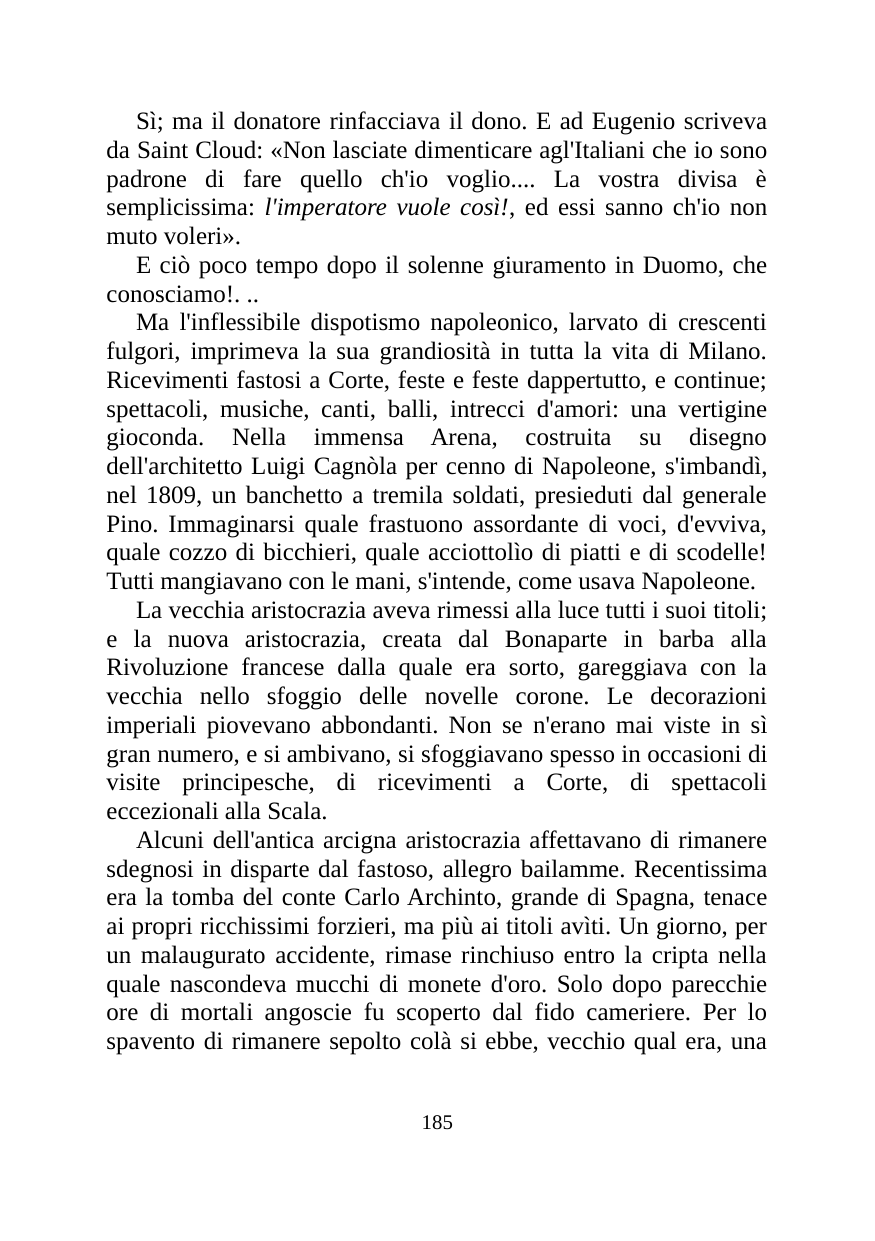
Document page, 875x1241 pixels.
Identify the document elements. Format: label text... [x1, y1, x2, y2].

text Ma l'inflessibile dispotismo napoleonico, larvato di crescenti fulgori, imprimeva la sua grandiosità in tutta la vita di Milano. Ricevimenti fastosi a Corte, feste e feste dappertutto, e continue; spettacoli, musiche, canti, balli, intrecci d'amori: una vertigine gioconda. Nella immensa Arena, costruita su disegno dell'architetto Luigi Cagnòla per cenno di Napoleone, s'imbandì, nel 1809, un banchetto a tremila soldati, presieduti dal generale Pino. Immaginarsi quale frastuono assordante di voci, d'evviva, quale cozzo di bicchieri, quale acciottolìo di piatti e di scodelle! Tutti mangiavano con le mani, s'intende, come usava Napoleone. [106, 307, 768, 595]
text Sì; ma il donatore rinfacciava il dono. E ad Eugenio scriveva da Saint Cloud: «Non lasciate dimenticare agl'Italiani che io sono padrone di fare quello ch'io voglio.... La vostra divisa è semplicissima: l'imperatore vuole così!, ed essi sanno ch'io non muto voleri». [106, 106, 768, 250]
text La vecchia aristocrazia aveva rimessi alla luce tutti i suoi titoli; e la nuova aristocrazia, creata dal Bonaparte in barba alla Rivoluzione francese dalla quale era sorto, gareggiava con la vecchia nello sfoggio delle novelle corone. Le decorazioni imperiali piovevano abbondanti. Non se n'erano mai viste in sì gran numero, e si ambivano, si sfoggiavano spesso in occasioni di visite principesche, di ricevimenti a Corte, di spettacoli eccezionali alla Scala. [106, 595, 768, 825]
text Alcuni dell'antica arcigna aristocrazia affettavano di rimanere sdegnosi in disparte dal fastoso, allegro bailamme. Recentissima era la tomba del conte Carlo Archinto, grande di Spagna, tenace ai propri ricchissimi forzieri, ma più ai titoli avìti. Un giorno, per un malaugurato accidente, rimase rinchiuso entro la cripta nella quale nascondeva mucchi di monete d'oro. Solo dopo parecchie ore di mortali angoscie fu scoperto dal fido cameriere. Per lo spavento di rimanere sepolto colà si ebbe, vecchio qual era, una [106, 825, 768, 1055]
text E ciò poco tempo dopo il solenne giuramento in Duomo, che conosciamo!. .. [106, 250, 768, 307]
